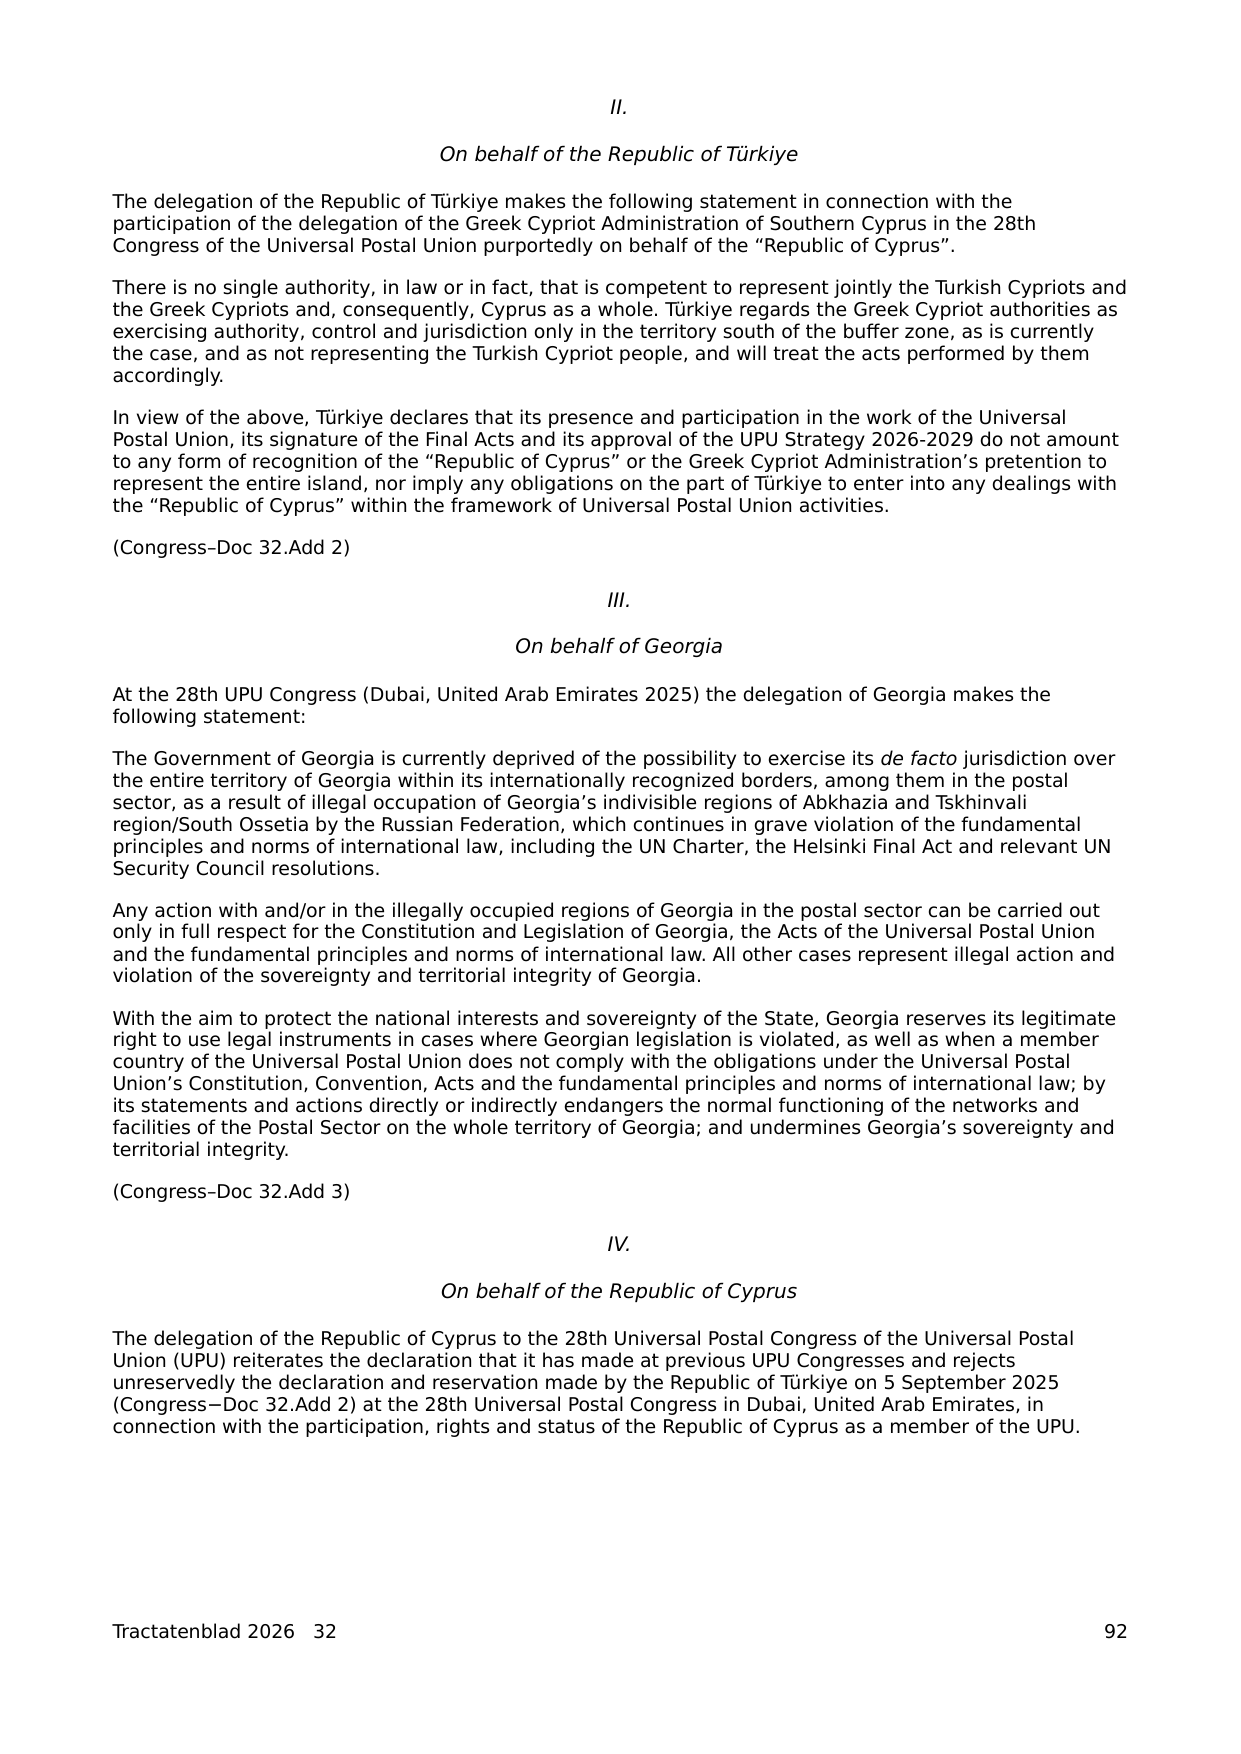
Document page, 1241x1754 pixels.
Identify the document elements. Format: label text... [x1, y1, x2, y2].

text (Congress–Doc 32.Add 2) [112, 537, 1128, 559]
subtitle III. On behalf of Georgia [112, 589, 1128, 659]
text There is no single authority, in law or in fact, that is competent to represent jointly the Turkish Cypriots and the Greek Cypriots and, consequently, Cyprus as a whole. Türkiye regards the Greek Cypriot authorities as exercising authority, control and jurisdiction only in the territory south of the buffer zone, as is currently the case, and as not representing the Turkish Cypriot people, and will treat the acts performed by them accordingly. [112, 277, 1128, 387]
text In view of the above, Türkiye declares that its presence and participation in the work of the Universal Postal Union, its signature of the Final Acts and its approval of the UPU Strategy 2026-2029 do not amount to any form of recognition of the “Republic of Cyprus” or the Greek Cypriot Administration’s pretention to represent the entire island, nor imply any obligations on the part of Türkiye to enter into any dealings with the “Republic of Cyprus” within the framework of Universal Postal Union activities. [112, 407, 1128, 517]
text Any action with and/or in the illegally occupied regions of Georgia in the postal sector can be carried out only in full respect for the Constitution and Legislation of Georgia, the Acts of the Universal Postal Union and the fundamental principles and norms of international law. All other cases represent illegal action and violation of the sovereignty and territorial integrity of Georgia. [112, 899, 1128, 987]
subtitle IV. On behalf of the Republic of Cyprus [112, 1233, 1128, 1303]
subtitle II. On behalf of the Republic of Türkiye [112, 96, 1128, 166]
text The delegation of the Republic of Türkiye makes the following statement in connection with the participation of the delegation of the Greek Cypriot Administration of Southern Cyprus in the 28th Congress of the Universal Postal Union purportedly on behalf of the “Republic of Cyprus”. [112, 191, 1128, 257]
text (Congress–Doc 32.Add 3) [112, 1181, 1128, 1203]
text The Government of Georgia is currently deprived of the possibility to exercise its de facto jurisdiction over the entire territory of Georgia within its internationally recognized borders, among them in the postal sector, as a result of illegal occupation of Georgia’s indivisible regions of Abkhazia and Tskhinvali region/South Ossetia by the Russian Federation, which continues in grave violation of the fundamental principles and norms of international law, including the UN Charter, the Helsinki Final Act and relevant UN Security Council resolutions. [112, 748, 1128, 879]
text The delegation of the Republic of Cyprus to the 28th Universal Postal Congress of the Universal Postal Union (UPU) reiterates the declaration that it has made at previous UPU Congresses and rejects unreservedly the declaration and reservation made by the Republic of Türkiye on 5 September 2025 (Congress−Doc 32.Add 2) at the 28th Universal Postal Congress in Dubai, United Arab Emirates, in connection with the participation, rights and status of the Republic of Cyprus as a member of the UPU. [112, 1328, 1128, 1438]
text With the aim to protect the national interests and sovereignty of the State, Georgia reserves its legitimate right to use legal instruments in cases where Georgian legislation is violated, as well as when a member country of the Universal Postal Union does not comply with the obligations under the Universal Postal Union’s Constitution, Convention, Acts and the fundamental principles and norms of international law; by its statements and actions directly or indirectly endangers the normal functioning of the networks and facilities of the Postal Sector on the whole territory of Georgia; and undermines Georgia’s sovereignty and territorial integrity. [112, 1007, 1128, 1161]
text At the 28th UPU Congress (Dubai, United Arab Emirates 2025) the delegation of Georgia makes the following statement: [112, 684, 1128, 728]
